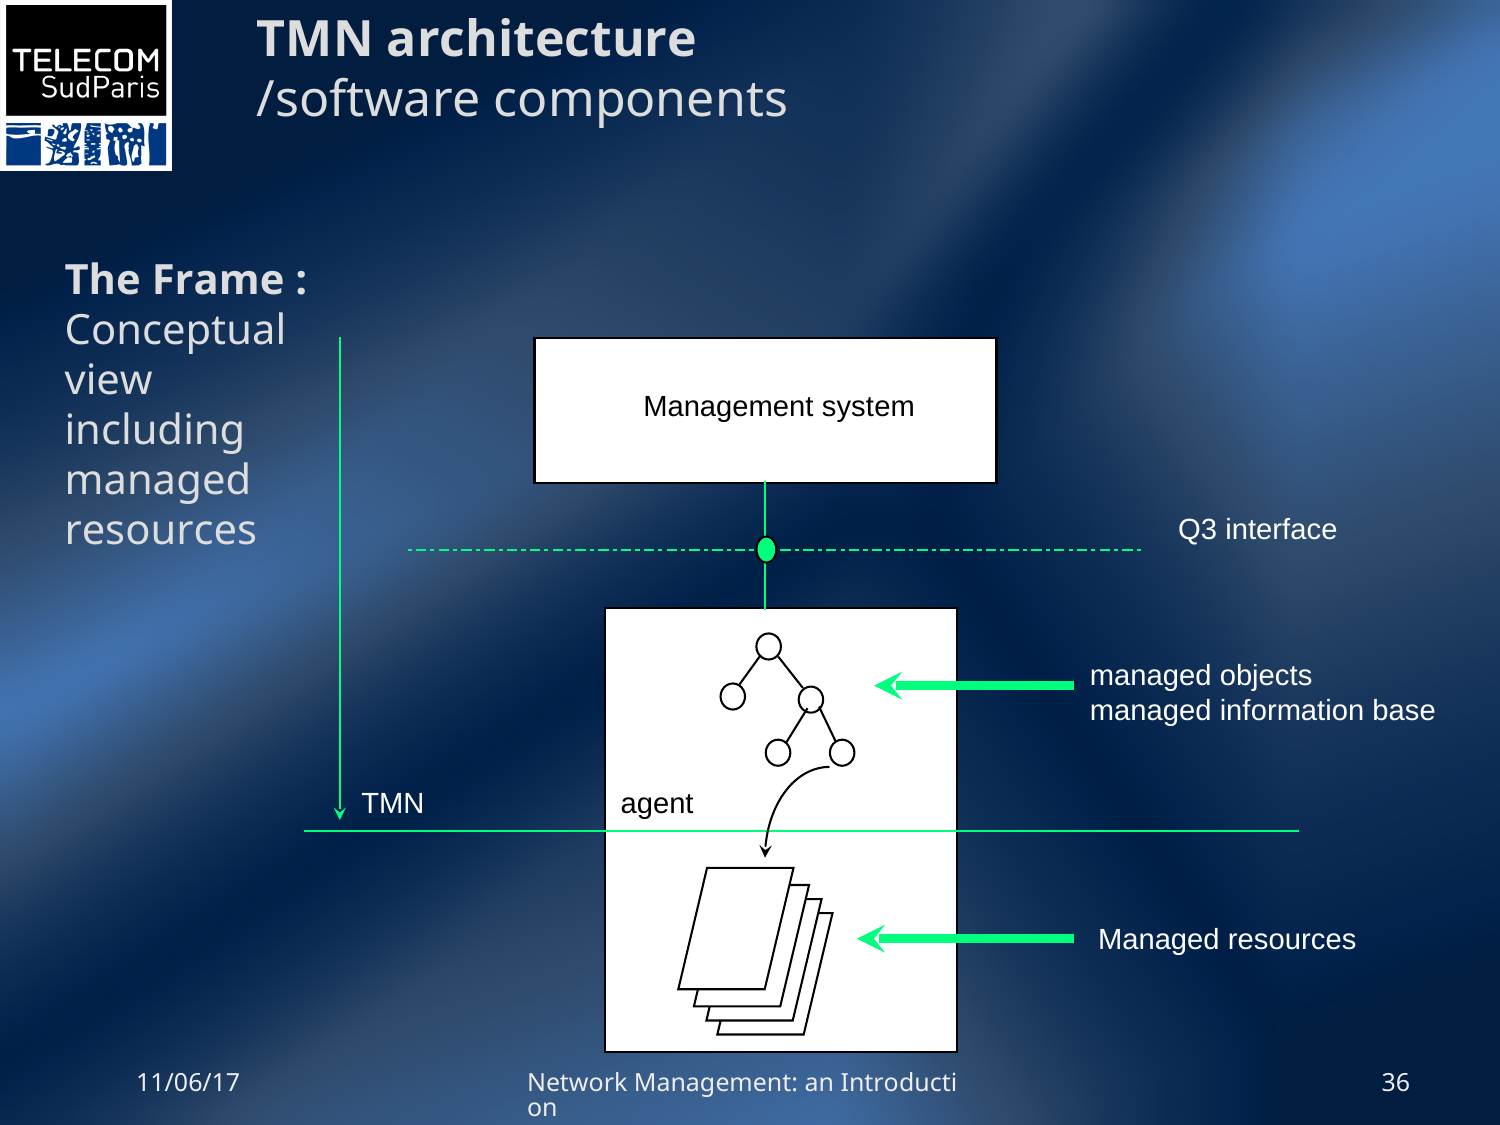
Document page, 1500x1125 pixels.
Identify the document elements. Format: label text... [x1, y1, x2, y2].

text_box The Frame : Conceptual view including managed resources [49, 245, 323, 561]
title TMN architecture /software components [242, 0, 1436, 135]
text_box [604, 832, 958, 1052]
text_box [604, 608, 958, 830]
text_box agent [605, 776, 710, 827]
text_box Management system [628, 379, 931, 430]
text_box [756, 536, 777, 563]
text_box Managed resources [1083, 912, 1373, 963]
text_box Q3 interface [1162, 503, 1354, 554]
picture [0, 0, 1500, 1125]
text_box TMN [346, 776, 440, 827]
text_box [534, 338, 997, 483]
text_box managed objects managed information base [1074, 648, 1452, 734]
